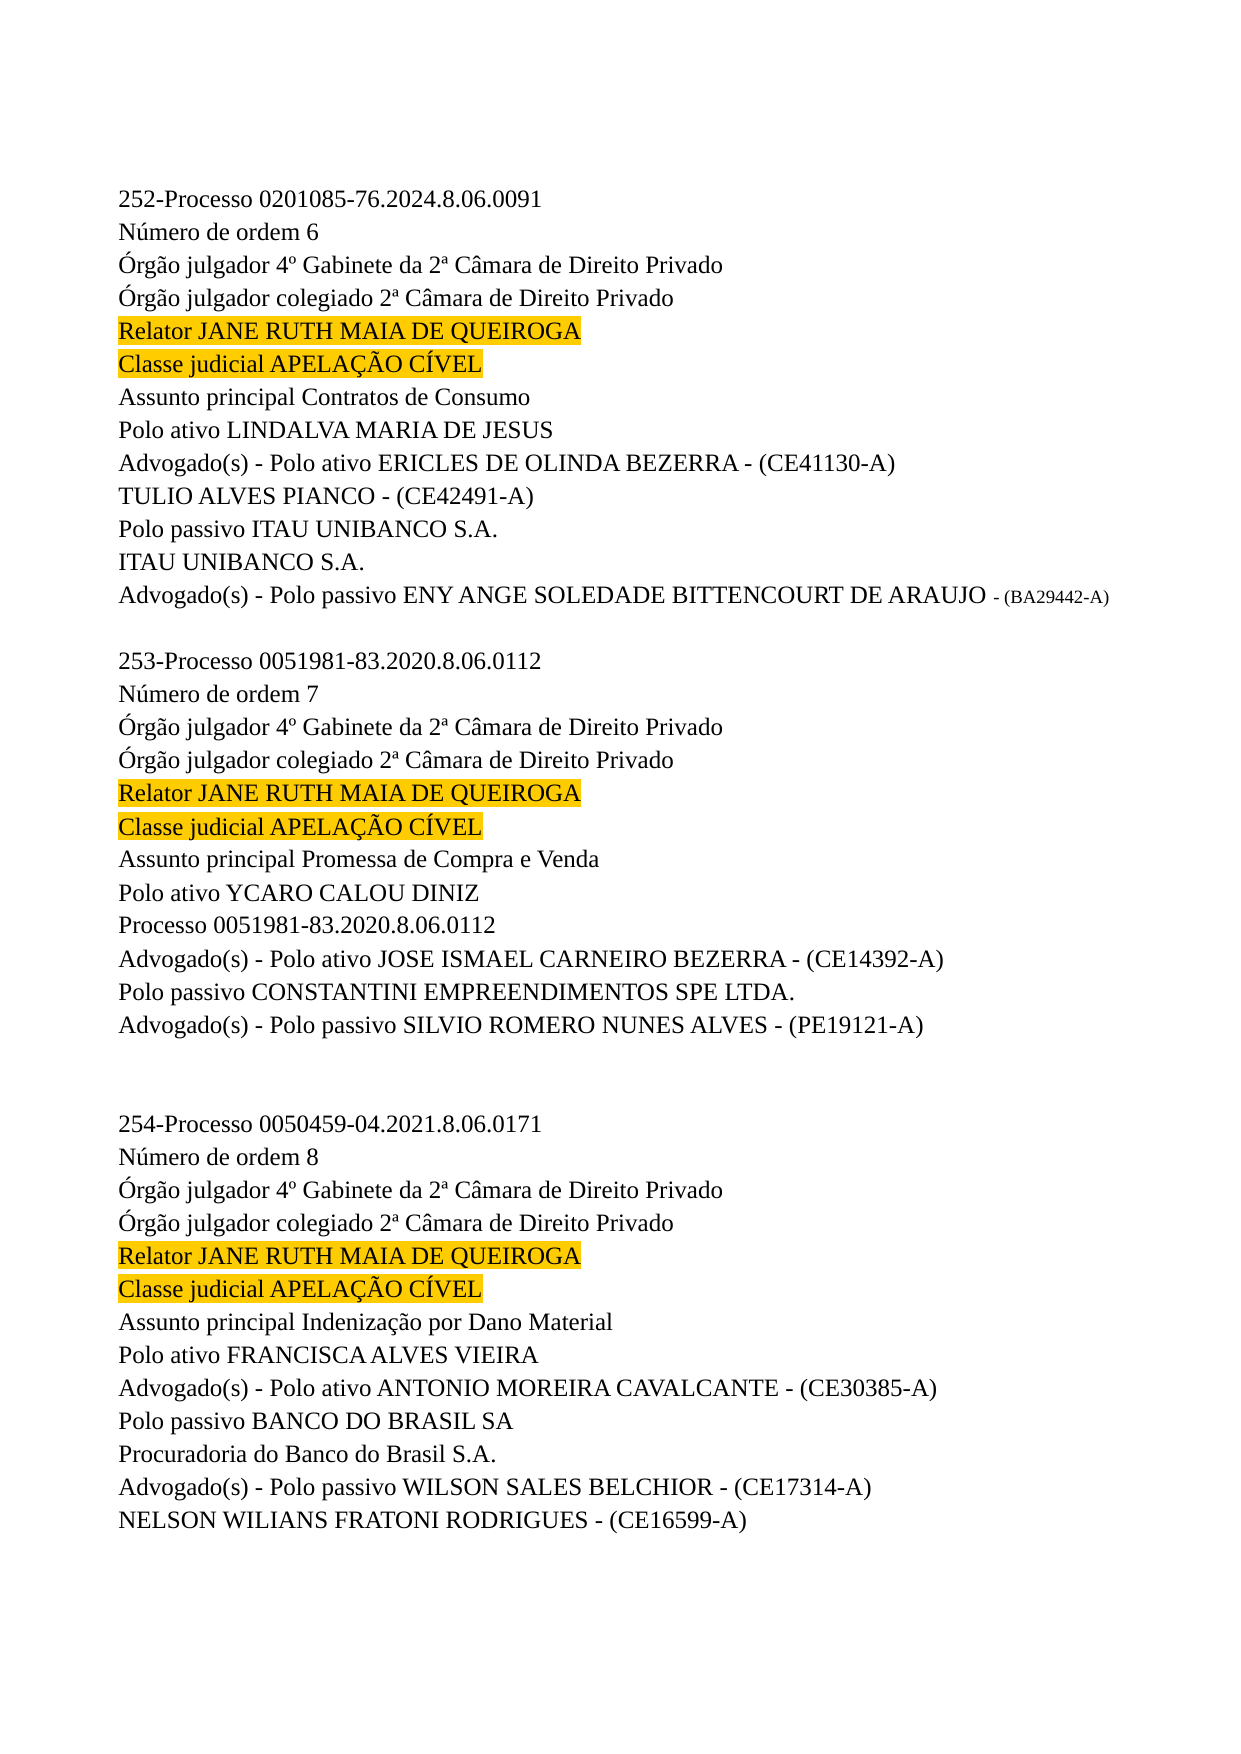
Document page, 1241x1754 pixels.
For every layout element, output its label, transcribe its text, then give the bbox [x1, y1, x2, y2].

text Órgão julgador 4º Gabinete da 2ª Câmara de Direito Privado [118, 712, 1122, 741]
text Polo passivo ITAU UNIBANCO S.A. [118, 514, 1122, 543]
text Polo ativo FRANCISCA ALVES VIEIRA [118, 1340, 1122, 1369]
text Número de ordem 7 [118, 679, 1122, 708]
text Advogado(s) - Polo passivo ENY ANGE SOLEDADE BITTENCOURT DE ARAUJO - (BA29442-A) [118, 580, 1122, 609]
text Advogado(s) - Polo passivo SILVIO ROMERO NUNES ALVES - (PE19121-A) [118, 1010, 1122, 1038]
text Órgão julgador 4º Gabinete da 2ª Câmara de Direito Privado [118, 250, 1122, 279]
text 254-Processo 0050459-04.2021.8.06.0171 [118, 1109, 1122, 1137]
text Relator JANE RUTH MAIA DE QUEIROGA [118, 1241, 1122, 1269]
text TULIO ALVES PIANCO - (CE42491-A) [118, 481, 1122, 510]
text 253-Processo 0051981-83.2020.8.06.0112 [118, 646, 1122, 675]
text Órgão julgador colegiado 2ª Câmara de Direito Privado [118, 1208, 1122, 1237]
text Processo 0051981-83.2020.8.06.0112 [118, 911, 1122, 939]
text Órgão julgador 4º Gabinete da 2ª Câmara de Direito Privado [118, 1175, 1122, 1203]
text Polo ativo LINDALVA MARIA DE JESUS [118, 415, 1122, 444]
text Classe judicial APELAÇÃO CÍVEL [118, 812, 1122, 840]
text Advogado(s) - Polo ativo ANTONIO MOREIRA CAVALCANTE - (CE30385-A) [118, 1373, 1122, 1402]
text Polo ativo YCARO CALOU DINIZ [118, 878, 1122, 906]
text Número de ordem 8 [118, 1142, 1122, 1171]
text Advogado(s) - Polo ativo ERICLES DE OLINDA BEZERRA - (CE41130-A) [118, 448, 1122, 477]
text Relator JANE RUTH MAIA DE QUEIROGA [118, 316, 1122, 345]
text 252-Processo 0201085-76.2024.8.06.0091 [118, 184, 1122, 213]
text Procuradoria do Banco do Brasil S.A. [118, 1439, 1122, 1468]
text Órgão julgador colegiado 2ª Câmara de Direito Privado [118, 746, 1122, 774]
text Assunto principal Contratos de Consumo [118, 382, 1122, 411]
text NELSON WILIANS FRATONI RODRIGUES - (CE16599-A) [118, 1505, 1122, 1534]
text Classe judicial APELAÇÃO CÍVEL [118, 1274, 1122, 1303]
text Advogado(s) - Polo ativo JOSE ISMAEL CARNEIRO BEZERRA - (CE14392-A) [118, 944, 1122, 972]
text Advogado(s) - Polo passivo WILSON SALES BELCHIOR - (CE17314-A) [118, 1472, 1122, 1501]
text Assunto principal Indenização por Dano Material [118, 1307, 1122, 1336]
text ITAU UNIBANCO S.A. [118, 547, 1122, 576]
text Relator JANE RUTH MAIA DE QUEIROGA [118, 778, 1122, 807]
text Classe judicial APELAÇÃO CÍVEL [118, 349, 1122, 378]
text Órgão julgador colegiado 2ª Câmara de Direito Privado [118, 283, 1122, 312]
text Número de ordem 6 [118, 217, 1122, 246]
text Assunto principal Promessa de Compra e Venda [118, 844, 1122, 873]
text Polo passivo CONSTANTINI EMPREENDIMENTOS SPE LTDA. [118, 977, 1122, 1005]
text Polo passivo BANCO DO BRASIL SA [118, 1406, 1122, 1435]
